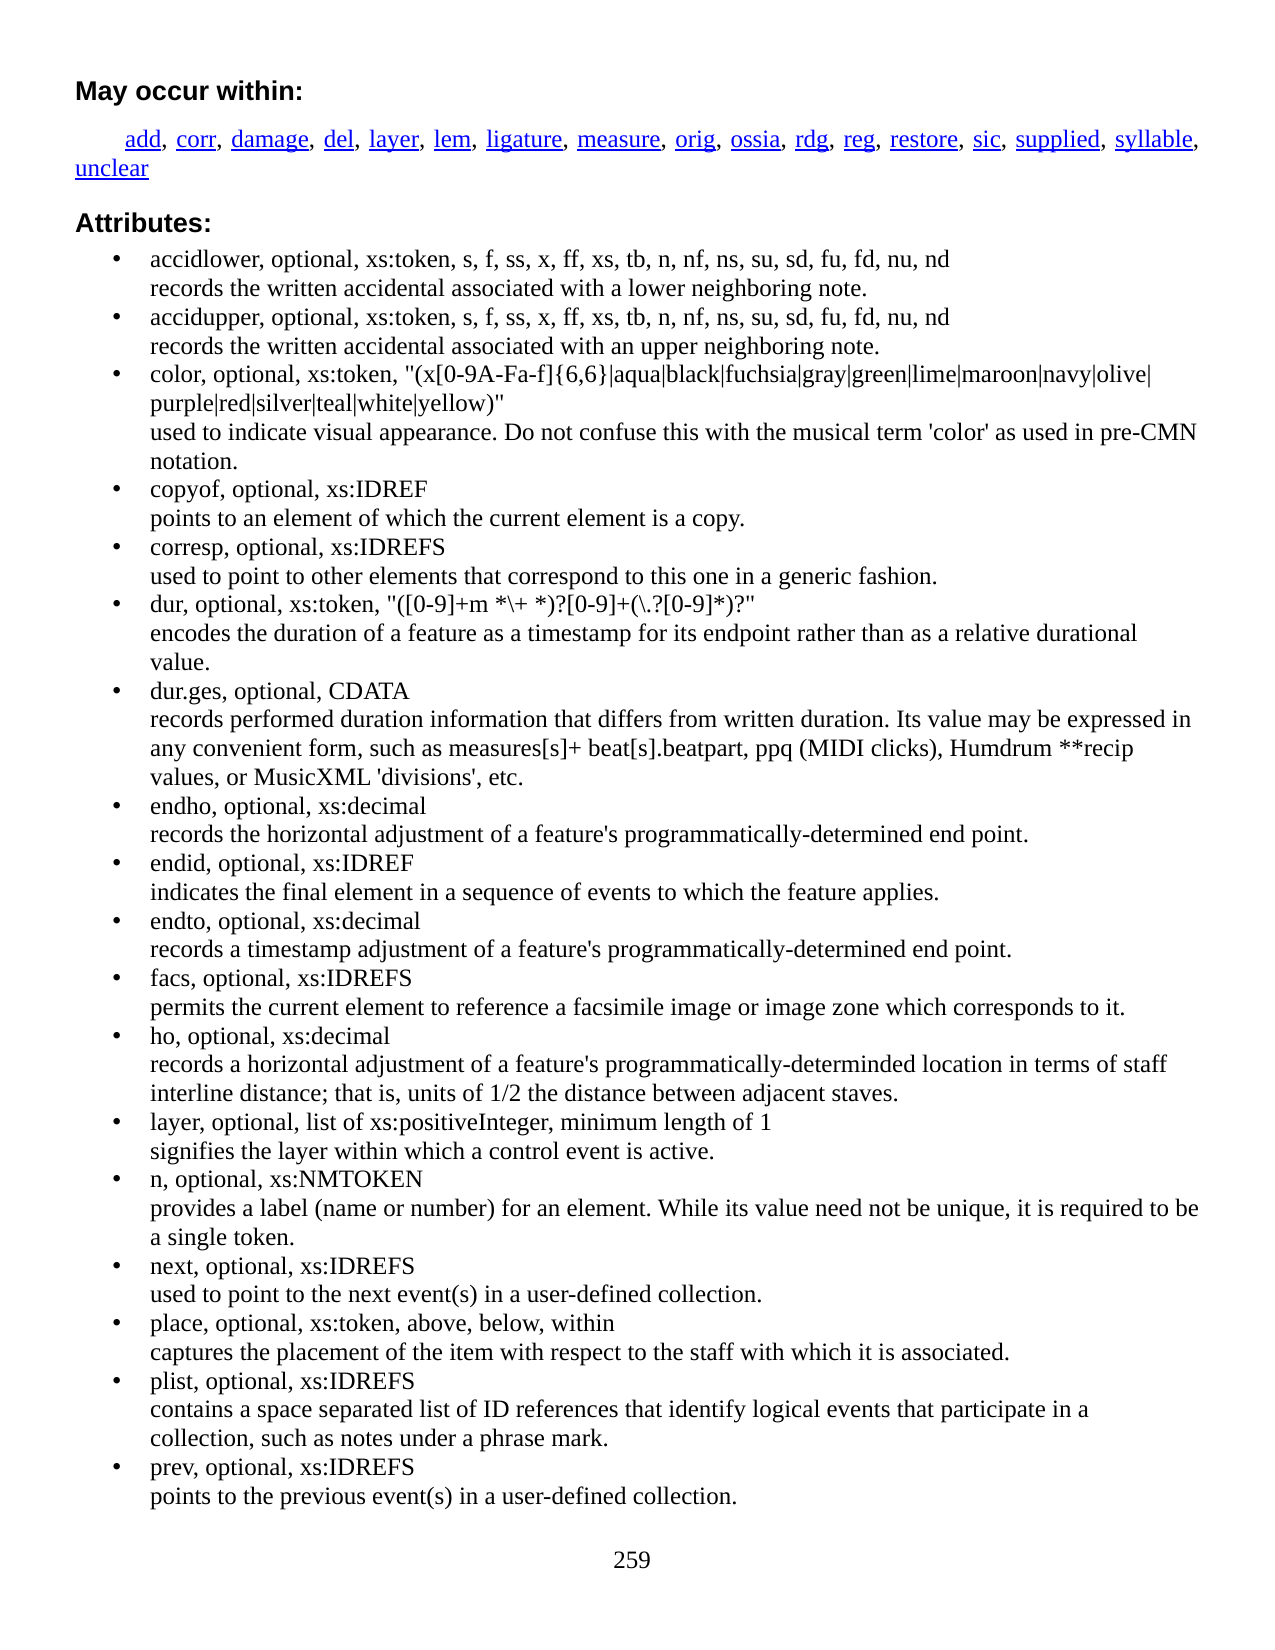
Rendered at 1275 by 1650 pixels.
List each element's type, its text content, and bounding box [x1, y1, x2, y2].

list prev, optional, xs:IDREFS points to the previous event(s) in a user-defined collection. [112, 1452, 1200, 1509]
list endho, optional, xs:decimal records the horizontal adjustment of a feature's programmatically-determined end point. [112, 791, 1200, 848]
list n, optional, xs:NMTOKEN provides a label (name or number) for an element. While its value need not be unique, it is required to be a single token. [112, 1164, 1200, 1251]
subtitle May occur within: [75, 75, 1200, 106]
list copyof, optional, xs:IDREF points to an element of which the current element is a copy. [112, 474, 1200, 532]
list next, optional, xs:IDREFS used to point to the next event(s) in a user-defined collection. [112, 1251, 1200, 1308]
text add, corr, damage, del, layer, lem, ligature, measure, orig, ossia, rdg, reg, restore, sic, supplied, syllable, unclear [75, 124, 1200, 182]
list endid, optional, xs:IDREF indicates the final element in a sequence of events to which the feature applies. [112, 848, 1200, 906]
list accidupper, optional, xs:token, s, f, ss, x, ff, xs, tb, n, nf, ns, su, sd, fu, fd, nu, nd records the written accidental associated with an upper neighboring note. [112, 302, 1200, 359]
list corresp, optional, xs:IDREFS used to point to other elements that correspond to this one in a generic fashion. [112, 532, 1200, 589]
list ho, optional, xs:decimal records a horizontal adjustment of a feature's programmatically-determinded location in terms of staff interline distance; that is, units of 1/2 the distance between adjacent staves. [112, 1021, 1200, 1107]
list facs, optional, xs:IDREFS permits the current element to reference a facsimile image or image zone which corresponds to it. [112, 963, 1200, 1021]
list layer, optional, list of xs:positiveInteger, minimum length of 1 signifies the layer within which a control event is active. [112, 1107, 1200, 1164]
list plist, optional, xs:IDREFS contains a space separated list of ID references that identify logical events that participate in a collection, such as notes under a phrase mark. [112, 1366, 1200, 1452]
list color, optional, xs:token, "(x[0-9A-Fa-f]{6,6}|aqua|black|fuchsia|gray|green|lime|maroon|navy|olive|purple|red|silver|teal|white|yellow)" used to indicate visual appearance. Do not confuse this with the musical term 'color' as used in pre-CMN notation. [112, 359, 1200, 474]
list accidlower, optional, xs:token, s, f, ss, x, ff, xs, tb, n, nf, ns, su, sd, fu, fd, nu, nd records the written accidental associated with a lower neighboring note. [112, 244, 1200, 302]
list dur, optional, xs:token, "([0-9]+m *\+ *)?[0-9]+(\.?[0-9]*)?" encodes the duration of a feature as a timestamp for its endpoint rather than as a relative durational value. [112, 589, 1200, 676]
list dur.ges, optional, CDATA records performed duration information that differs from written duration. Its value may be expressed in any convenient form, such as measures[s]+ beat[s].beatpart, ppq (MIDI clicks), Humdrum **recip values, or MusicXML 'divisions', etc. [112, 676, 1200, 791]
subtitle Attributes: [75, 207, 1200, 238]
list place, optional, xs:token, above, below, within captures the placement of the item with respect to the staff with which it is associated. [112, 1308, 1200, 1366]
list endto, optional, xs:decimal records a timestamp adjustment of a feature's programmatically-determined end point. [112, 906, 1200, 963]
